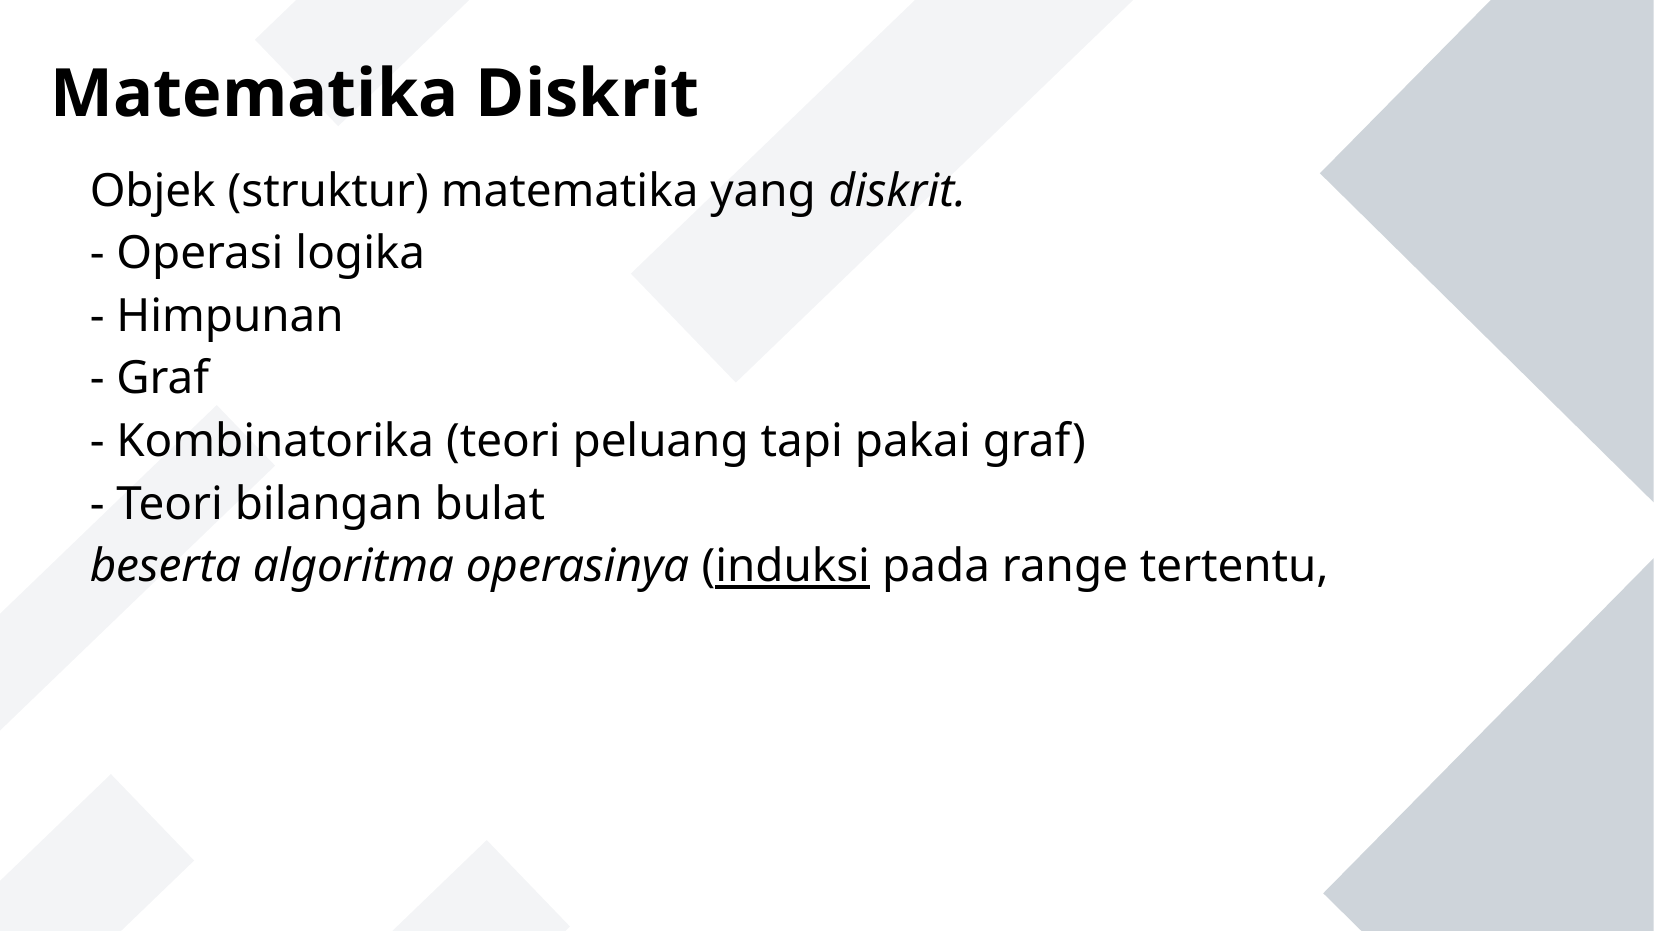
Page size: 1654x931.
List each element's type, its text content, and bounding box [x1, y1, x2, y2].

text_box Matematika Diskrit [35, 37, 713, 144]
text_box Objek (struktur) matematika yang diskrit. - Operasi logika - Himpunan - Graf - Kombinatorika (teori peluang tapi pakai graf) - Teori bilangan bulat beserta algoritma operasinya (induksi pada range tertentu, [75, 150, 1651, 826]
